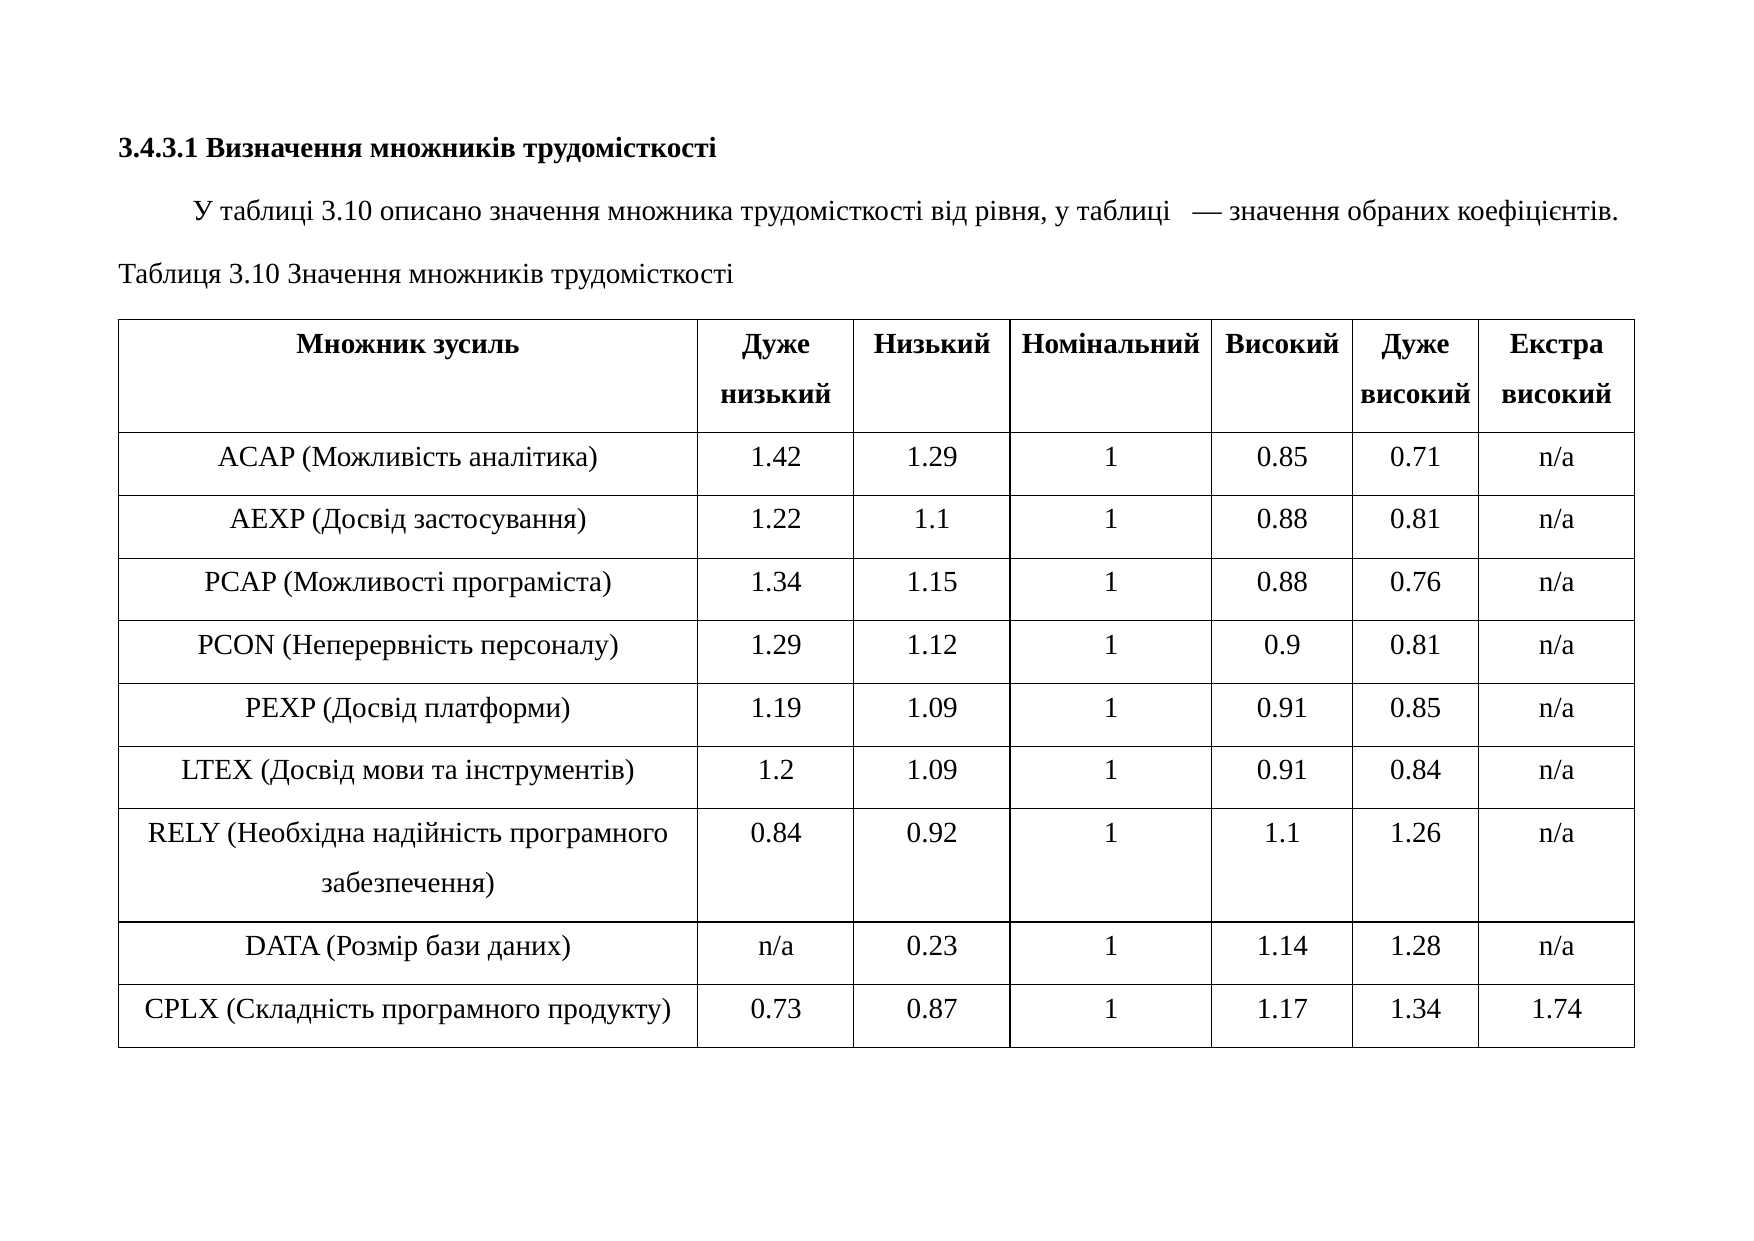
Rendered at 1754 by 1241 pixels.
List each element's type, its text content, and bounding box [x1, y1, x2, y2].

table_cell 1 [1011, 747, 1211, 808]
table_header Екстра високий [1479, 320, 1634, 432]
table_cell n/a [1479, 621, 1634, 683]
table_cell 1 [1011, 923, 1211, 984]
table_cell 1.34 [1353, 985, 1478, 1047]
table_cell 1.19 [698, 684, 853, 746]
table_cell 0.85 [1353, 684, 1478, 746]
table_cell 1.34 [698, 559, 853, 620]
table_cell n/a [1479, 559, 1634, 620]
table_cell 1.26 [1353, 809, 1478, 921]
table_cell 1.09 [854, 684, 1009, 746]
table_cell 1 [1011, 559, 1211, 620]
table_cell 1 [1011, 809, 1211, 921]
table_cell 0.81 [1353, 496, 1478, 557]
table_cell n/a [1479, 809, 1634, 921]
table_cell 0.76 [1353, 559, 1478, 620]
table_cell 1.29 [698, 621, 853, 683]
table_cell 1.14 [1212, 923, 1352, 984]
table_cell 1 [1011, 684, 1211, 746]
table_cell 0.88 [1212, 496, 1352, 557]
table_cell 0.91 [1212, 747, 1352, 808]
subtitle Визначення множників трудомісткості [118, 131, 1636, 164]
table_cell RELY (Необхідна надійність програмного забезпечення) [119, 809, 697, 921]
table_header Низький [854, 320, 1009, 432]
table_cell 1.1 [1212, 809, 1352, 921]
table_cell 0.87 [854, 985, 1009, 1047]
table_header Дуже високий [1353, 320, 1478, 432]
table_header Номінальний [1011, 320, 1211, 432]
table_cell 0.81 [1353, 621, 1478, 683]
text Таблиця 3.10 Значення множників трудомісткості [118, 256, 1636, 290]
table_cell 1 [1011, 496, 1211, 557]
table_cell PEXP (Досвід платформи) [119, 684, 697, 746]
table_cell n/a [1479, 496, 1634, 557]
table_cell 1.09 [854, 747, 1009, 808]
table_cell 0.92 [854, 809, 1009, 921]
table_cell 1.42 [698, 433, 853, 495]
table_cell 0.73 [698, 985, 853, 1047]
table_cell AEXP (Досвід застосування) [119, 496, 697, 557]
table_cell n/a [1479, 433, 1634, 495]
table_cell 0.91 [1212, 684, 1352, 746]
table_cell n/a [698, 923, 853, 984]
table_cell n/a [1479, 747, 1634, 808]
table_cell ACAP (Можливість аналітика) [119, 433, 697, 495]
table_cell n/a [1479, 684, 1634, 746]
table_cell 0.85 [1212, 433, 1352, 495]
table_cell 1.74 [1479, 985, 1634, 1047]
table_cell 1.2 [698, 747, 853, 808]
table_header Множник зусиль [119, 320, 697, 432]
table_cell 0.71 [1353, 433, 1478, 495]
table_cell PCON (Неперервність персоналу) [119, 621, 697, 683]
table_cell 0.23 [854, 923, 1009, 984]
table_cell 1.22 [698, 496, 853, 557]
text У таблиці 3.10 описано значення множника трудомісткості від рівня, у таблиці — значення обраних коефіцієнтів. [118, 193, 1636, 227]
table_cell 1.29 [854, 433, 1009, 495]
table_header Дуже низький [698, 320, 853, 432]
table_cell 1.15 [854, 559, 1009, 620]
table_header Високий [1212, 320, 1352, 432]
table_cell 1.28 [1353, 923, 1478, 984]
table_cell 0.84 [698, 809, 853, 921]
table_cell PCAP (Можливості програміста) [119, 559, 697, 620]
table_cell DATA (Розмір бази даних) [119, 923, 697, 984]
table_cell 1 [1011, 985, 1211, 1047]
table_cell 1 [1011, 621, 1211, 683]
table_cell CPLX (Складність програмного продукту) [119, 985, 697, 1047]
table_cell 1.1 [854, 496, 1009, 557]
table_cell 0.88 [1212, 559, 1352, 620]
table_cell 1.12 [854, 621, 1009, 683]
table_cell n/a [1479, 923, 1634, 984]
table_cell LTEX (Досвід мови та інструментів) [119, 747, 697, 808]
table_cell 0.84 [1353, 747, 1478, 808]
table_cell 1.17 [1212, 985, 1352, 1047]
table_cell 0.9 [1212, 621, 1352, 683]
table_cell 1 [1011, 433, 1211, 495]
